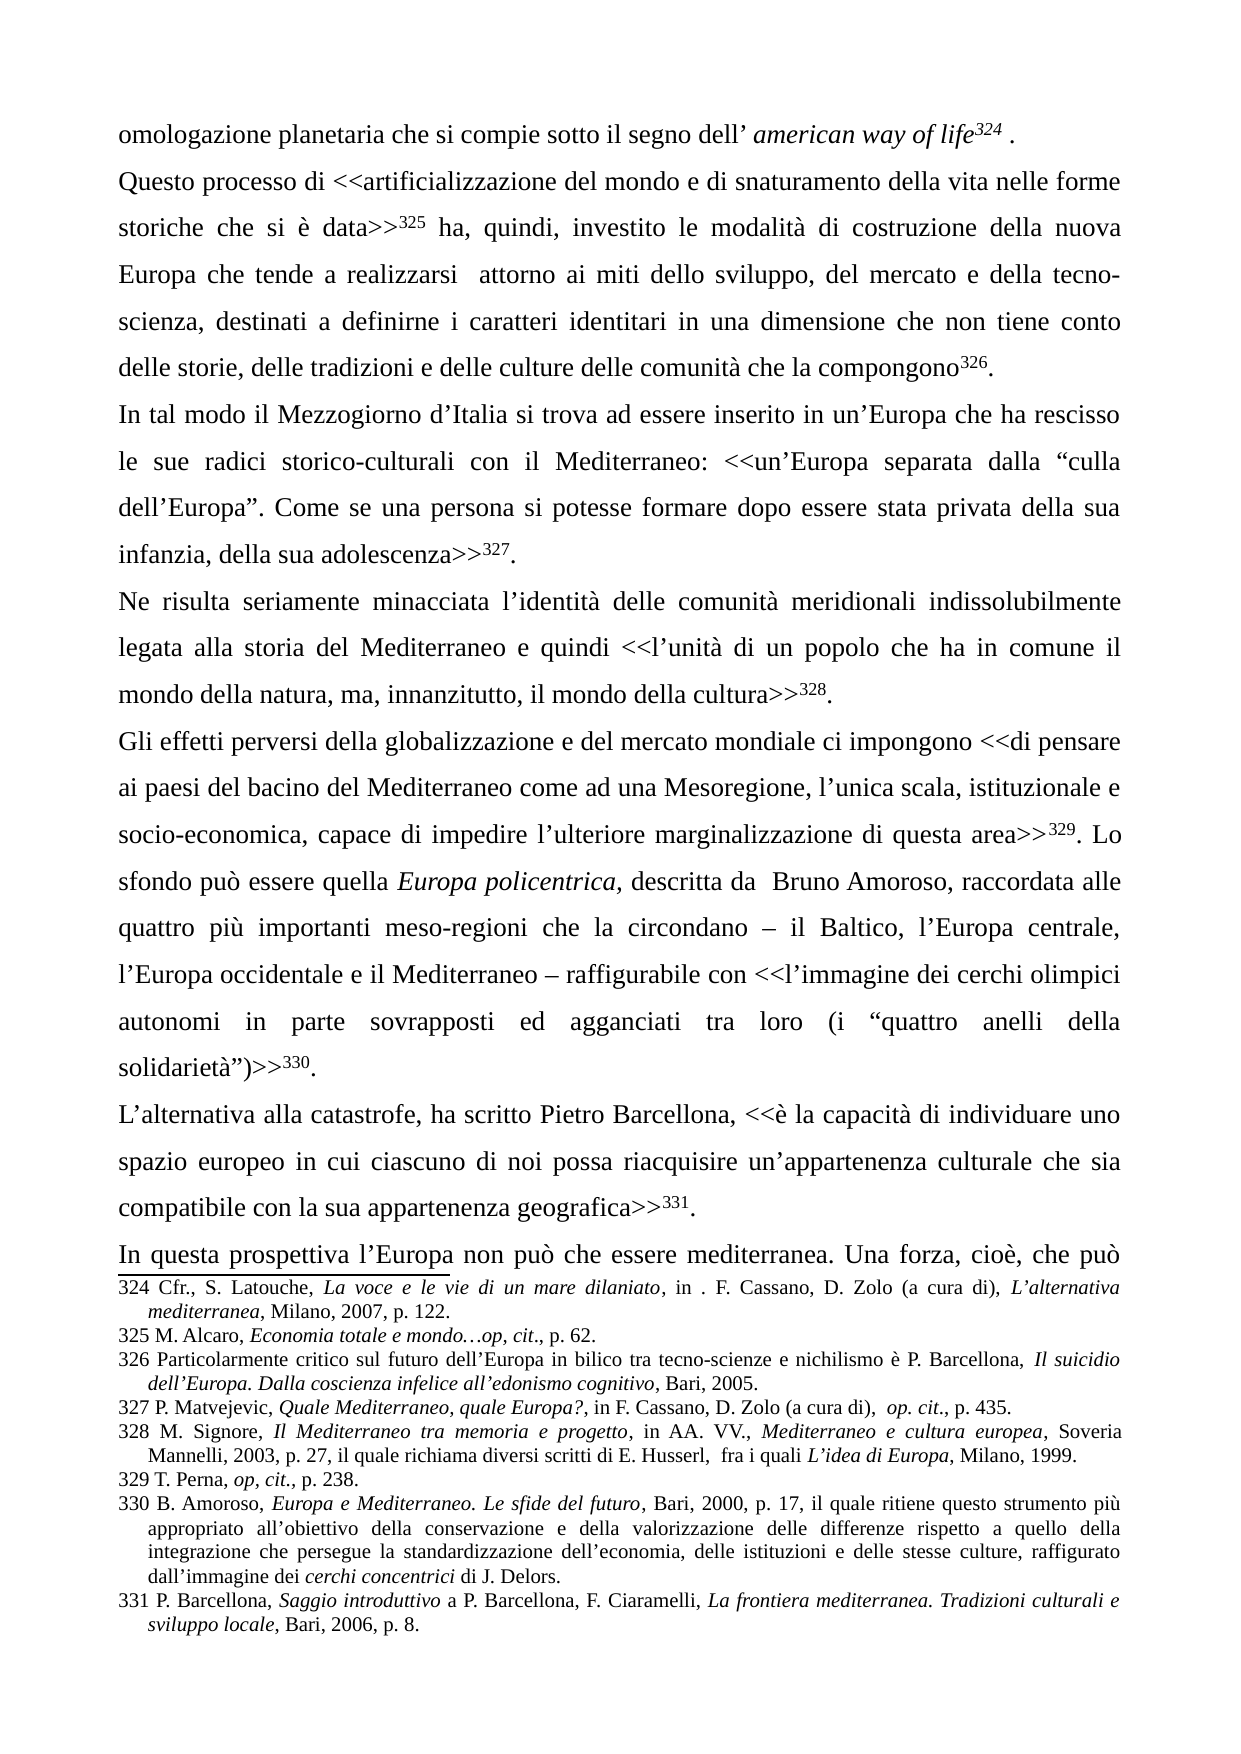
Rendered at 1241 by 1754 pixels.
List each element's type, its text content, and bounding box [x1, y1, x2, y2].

text T. Perna, op, cit., p. 238. [118, 1467, 1122, 1491]
text Questo processo di <<artificializzazione del mondo e di snaturamento della vita nelle forme storiche che si è data>> ha, quindi, investito le modalità di costruzione della nuova Europa che tende a realizzarsi attorno ai miti dello sviluppo, del mercato e della tecno-scienza, destinati a definirne i caratteri identitari in una dimensione che non tiene conto delle storie, delle tradizioni e delle culture delle comunità che la compongono. [118, 165, 1122, 383]
text omologazione planetaria che si compie sotto il segno dell’ american way of life . [118, 118, 1122, 149]
text M. Alcaro, Economia totale e mondo…op, cit., p. 62. [118, 1323, 1122, 1347]
text Cfr., S. Latouche, La voce e le vie di un mare dilaniato, in . F. Cassano, D. Zolo (a cura di), L’alternativa mediterranea, Milano, 2007, p. 122. [118, 1275, 1122, 1323]
text P. Barcellona, Saggio introduttivo a P. Barcellona, F. Ciaramelli, La frontiera mediterranea. Tradizioni culturali e sviluppo locale, Bari, 2006, p. 8. [118, 1588, 1122, 1636]
text L’alternativa alla catastrofe, ha scritto Pietro Barcellona, <<è la capacità di individuare uno spazio europeo in cui ciascuno di noi possa riacquisire un’appartenenza culturale che sia compatibile con la sua appartenenza geografica>>. [118, 1098, 1122, 1223]
text P. Matvejevic, Quale Mediterraneo, quale Europa?, in F. Cassano, D. Zolo (a cura di), op. cit., p. 435. [118, 1395, 1122, 1419]
text In questa prospettiva l’Europa non può che essere mediterranea. Una forza, cioè, che può [118, 1238, 1122, 1269]
text Gli effetti perversi della globalizzazione e del mercato mondiale ci impongono <<di pensare ai paesi del bacino del Mediterraneo come ad una Mesoregione, l’unica scala, istituzionale e socio-economica, capace di impedire l’ulteriore marginalizzazione di questa area>>. Lo sfondo può essere quella Europa policentrica, descritta da Bruno Amoroso, raccordata alle quattro più importanti meso-regioni che la circondano – il Baltico, l’Europa centrale, l’Europa occidentale e il Mediterraneo – raffigurabile con <<l’immagine dei cerchi olimpici autonomi in parte sovrapposti ed agganciati tra loro (i “quattro anelli della solidarietà”)>>. [118, 725, 1122, 1083]
text In tal modo il Mezzogiorno d’Italia si trova ad essere inserito in un’Europa che ha rescisso le sue radici storico-culturali con il Mediterraneo: <<un’Europa separata dalla “culla dell’Europa”. Come se una persona si potesse formare dopo essere stata privata della sua infanzia, della sua adolescenza>>. [118, 398, 1122, 569]
text B. Amoroso, Europa e Mediterraneo. Le sfide del futuro, Bari, 2000, p. 17, il quale ritiene questo strumento più appropriato all’obiettivo della conservazione e della valorizzazione delle differenze rispetto a quello della integrazione che persegue la standardizzazione dell’economia, delle istituzioni e delle stesse culture, raffigurato dall’immagine dei cerchi concentrici di J. Delors. [118, 1491, 1122, 1588]
text Ne risulta seriamente minacciata l’identità delle comunità meridionali indissolubilmente legata alla storia del Mediterraneo e quindi <<l’unità di un popolo che ha in comune il mondo della natura, ma, innanzitutto, il mondo della cultura>>. [118, 585, 1122, 709]
text M. Signore, Il Mediterraneo tra memoria e progetto, in AA. VV., Mediterraneo e cultura europea, Soveria Mannelli, 2003, p. 27, il quale richiama diversi scritti di E. Husserl, fra i quali L’idea di Europa, Milano, 1999. [118, 1419, 1122, 1467]
text Particolarmente critico sul futuro dell’Europa in bilico tra tecno-scienze e nichilismo è P. Barcellona, Il suicidio dell’Europa. Dalla coscienza infelice all’edonismo cognitivo, Bari, 2005. [118, 1347, 1122, 1395]
